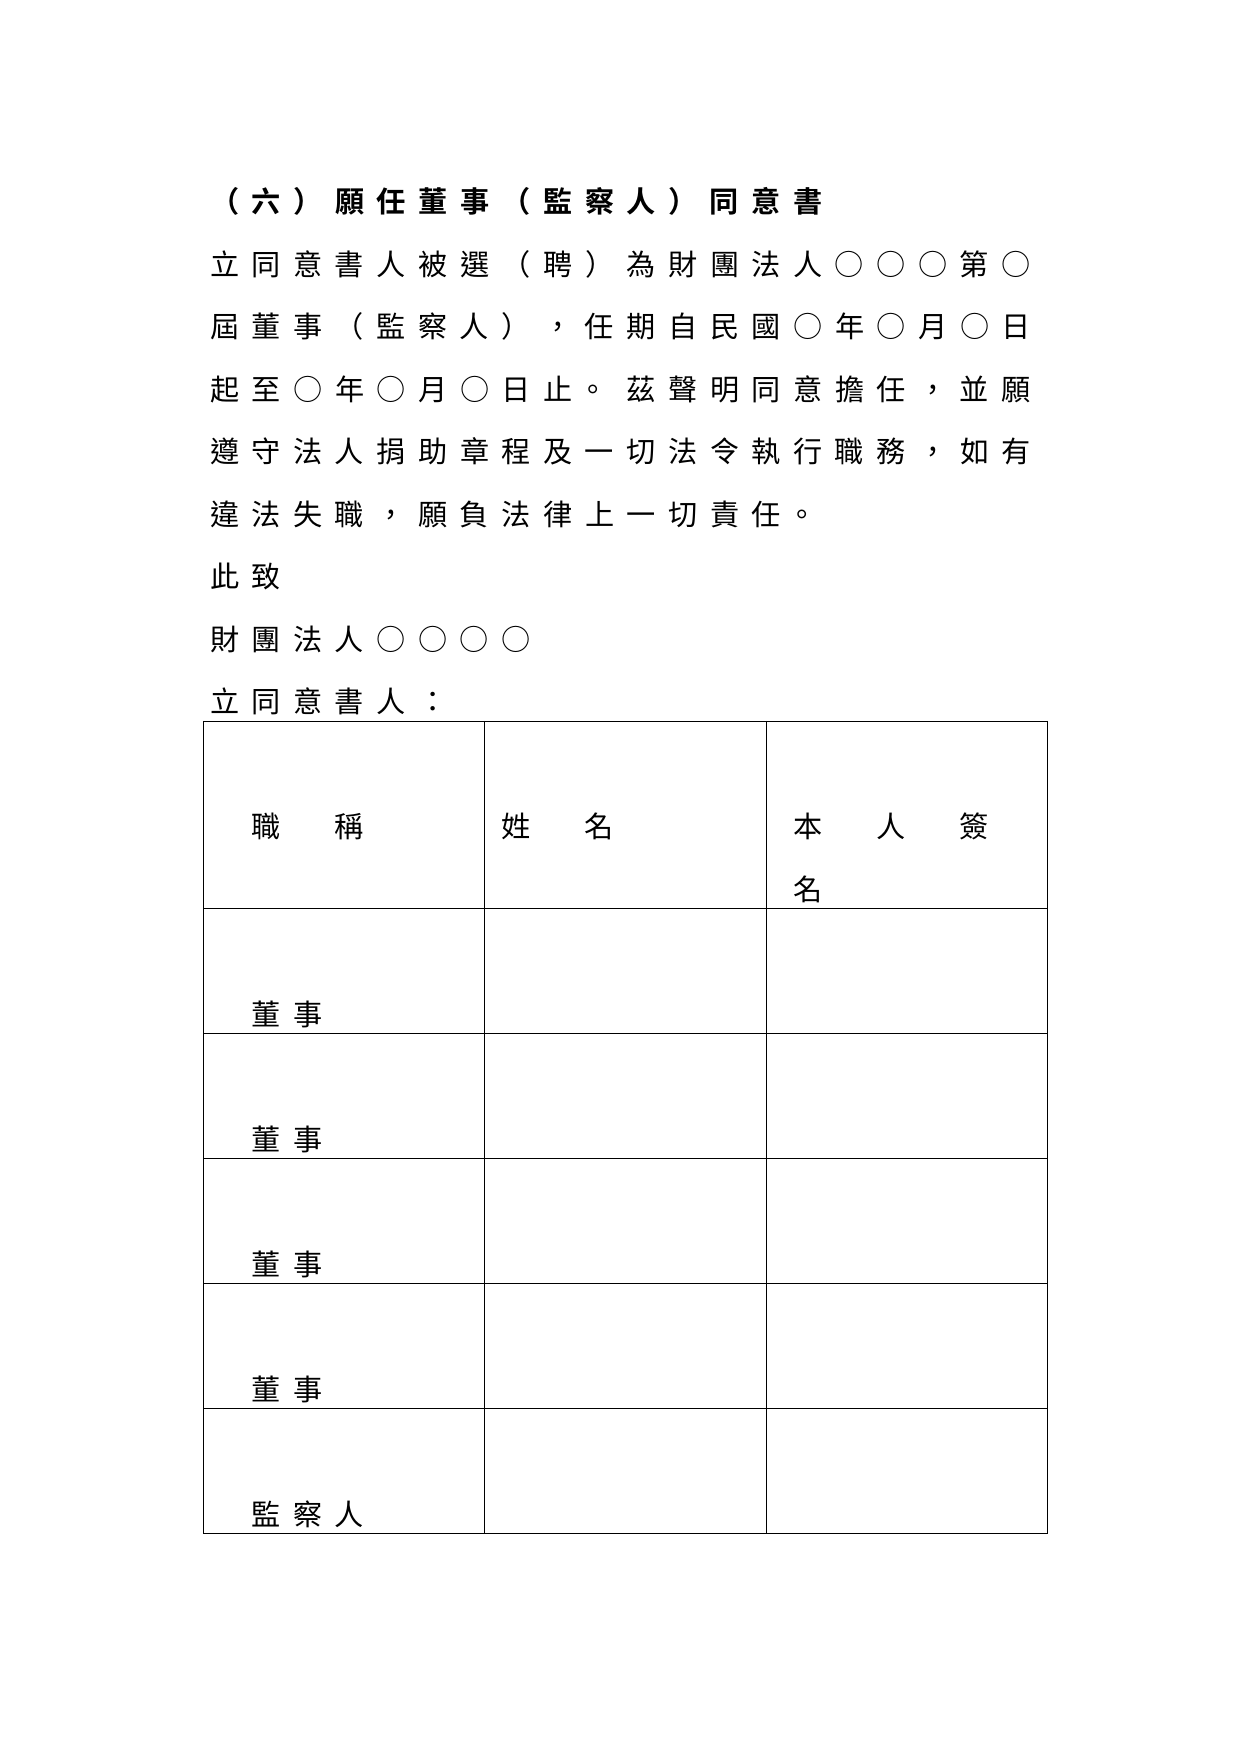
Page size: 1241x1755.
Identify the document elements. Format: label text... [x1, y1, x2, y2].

table_cell 董事 [204, 1284, 484, 1408]
text 立同意書人： [203, 658, 1037, 721]
table_cell 監察人 [204, 1409, 484, 1533]
text 財團法人○○○○ [203, 596, 1037, 658]
table_header 本 人 簽 名 [767, 722, 1047, 908]
table_cell [485, 1284, 766, 1408]
table_cell [485, 909, 766, 1033]
table_cell [767, 1409, 1047, 1533]
table_header 職 稱 [204, 722, 484, 908]
table_cell [767, 909, 1047, 1033]
table_cell [767, 1284, 1047, 1408]
table_cell 董事 [204, 1159, 484, 1283]
text （六）願任董事（監察人）同意書 [203, 158, 1037, 221]
table_cell 董事 [204, 909, 484, 1033]
table_cell [767, 1159, 1047, 1283]
table_cell [767, 1034, 1047, 1158]
table_header 姓 名 [485, 722, 766, 908]
table_cell [485, 1034, 766, 1158]
text 立同意書人被選（聘）為財團法人○○○第○屆董事（監察人），任期自民國○年○月○日起至○年○月○日止。茲聲明同意擔任，並願遵守法人捐助章程及一切法令執行職務，如有違法失職，願負法律上一切責任。 [203, 221, 1037, 533]
text 此致 [203, 533, 1037, 596]
table_cell [485, 1409, 766, 1533]
table_cell 董事 [204, 1034, 484, 1158]
table_cell [485, 1159, 766, 1283]
